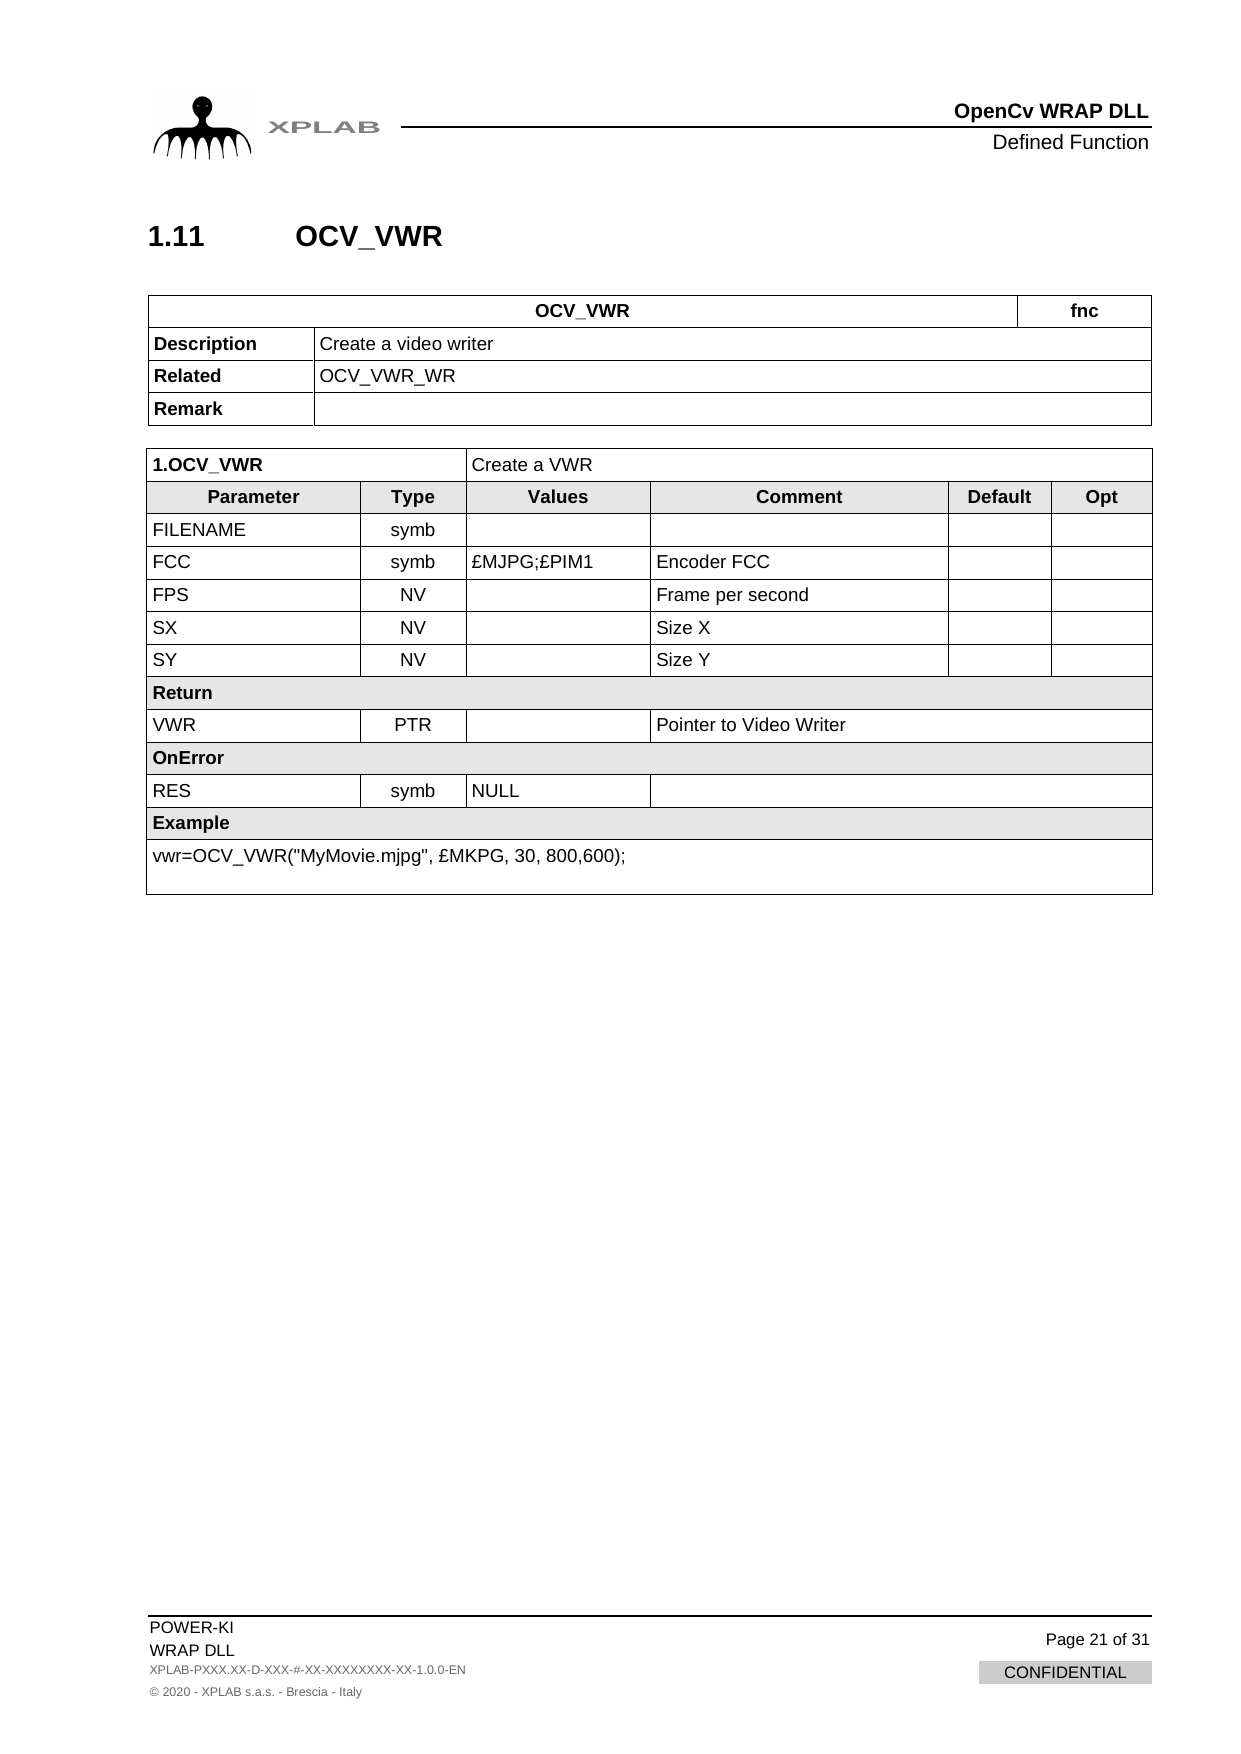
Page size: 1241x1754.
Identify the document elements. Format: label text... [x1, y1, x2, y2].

table_cell FILENAME [147, 514, 360, 546]
table_cell FCC [147, 547, 360, 579]
table_cell [467, 514, 650, 546]
table_cell [949, 645, 1051, 676]
table_cell Frame per second [651, 580, 948, 611]
table_cell [467, 580, 650, 611]
table_cell [651, 514, 948, 546]
table_cell NV [361, 645, 466, 676]
table_cell Description [149, 328, 313, 360]
table_cell [949, 514, 1051, 546]
table_cell Encoder FCC [651, 547, 948, 579]
picture [150, 91, 255, 163]
table_cell Default [949, 482, 1051, 513]
table_cell FPS [147, 580, 360, 611]
table_cell SY [147, 645, 360, 676]
table_cell [1052, 547, 1152, 579]
table_cell Size X [651, 612, 948, 644]
table_header Create a VWR [467, 449, 1152, 481]
table_cell [949, 580, 1051, 611]
table_cell Create a video writer [315, 328, 1151, 360]
table_cell RES [147, 775, 360, 807]
table_cell [651, 775, 1152, 807]
table_header 1.OCV_VWR [147, 449, 466, 481]
table_cell PTR [361, 710, 466, 742]
table_cell OnError [147, 743, 1152, 774]
table_cell [1052, 645, 1152, 676]
table_cell [1052, 580, 1152, 611]
table_cell [949, 612, 1051, 644]
table_header fnc [1018, 296, 1151, 327]
table_cell vwr=OCV_VWR("MyMovie.mjpg", £MKPG, 30, 800,600); [147, 840, 1152, 894]
subtitle OCV_VWR [148, 220, 1152, 252]
table_cell symb [361, 514, 466, 546]
table_header OCV_VWR [149, 296, 1017, 327]
table_cell Return [147, 677, 1152, 709]
table_cell [1052, 514, 1152, 546]
table_cell Size Y [651, 645, 948, 676]
table_cell NV [361, 580, 466, 611]
table_cell symb [361, 775, 466, 807]
table_cell [467, 710, 650, 742]
table_cell Values [467, 482, 650, 513]
table_cell VWR [147, 710, 360, 742]
table_cell NULL [467, 775, 650, 807]
table_cell Pointer to Video Writer [651, 710, 1152, 742]
table_cell £MJPG;£PIM1 [467, 547, 650, 579]
table_cell Example [147, 808, 1152, 839]
table_cell symb [361, 547, 466, 579]
table_cell Opt [1052, 482, 1152, 513]
table_cell [467, 645, 650, 676]
table_cell NV [361, 612, 466, 644]
table_cell OCV_VWR_WR [315, 361, 1151, 392]
table_cell [949, 547, 1051, 579]
table_cell Related [149, 361, 313, 392]
table_cell [315, 393, 1151, 425]
table_cell Parameter [147, 482, 360, 513]
table_cell Remark [149, 393, 313, 425]
table_cell Type [361, 482, 466, 513]
table_cell [467, 612, 650, 644]
table_cell SX [147, 612, 360, 644]
table_cell [1052, 612, 1152, 644]
table_cell Comment [651, 482, 948, 513]
